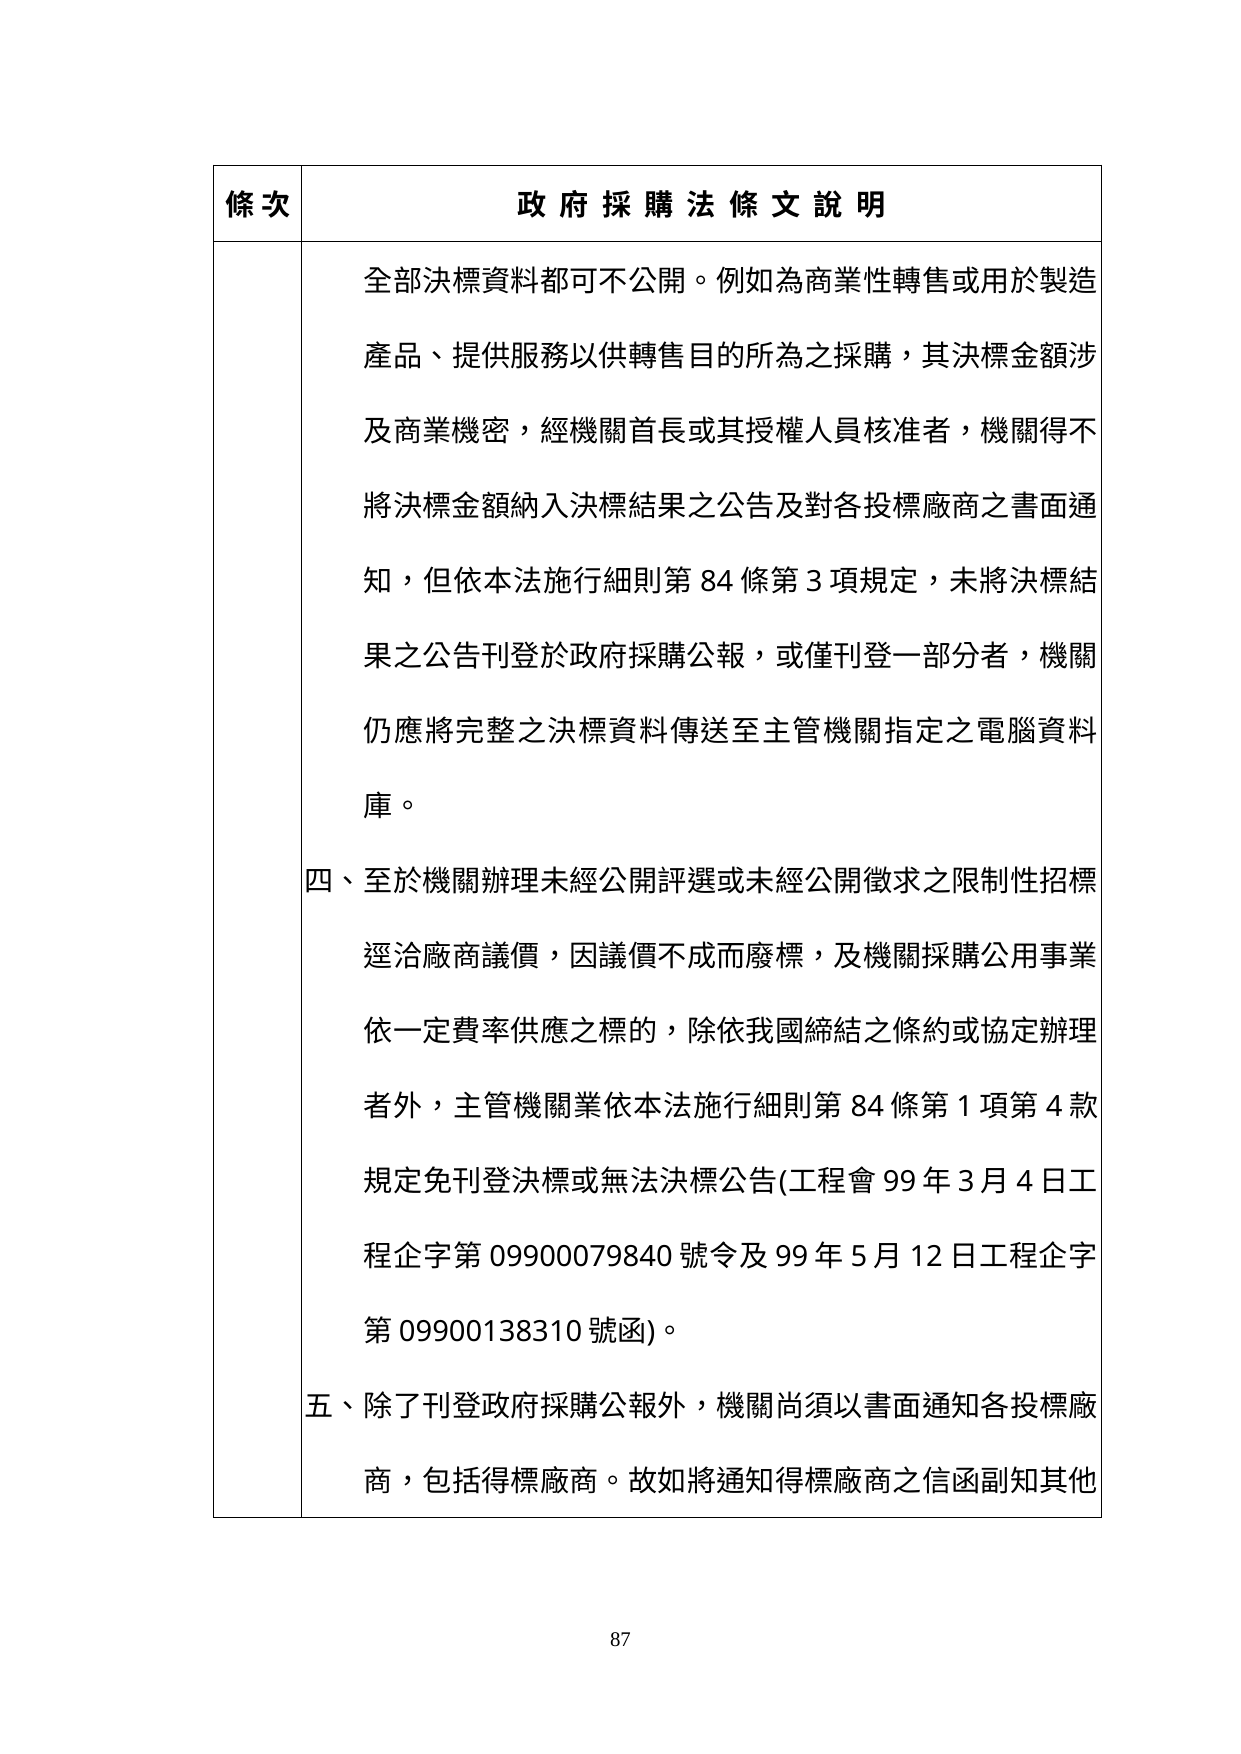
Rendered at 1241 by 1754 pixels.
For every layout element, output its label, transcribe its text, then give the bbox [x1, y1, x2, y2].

table_cell 全部決標資料都可不公開。例如為商業性轉售或用於製造產品、提供服務以供轉售目的所為之採購，其決標金額涉及商業機密，經機關首長或其授權人員核准者，機關得不將決標金額納入決標結果之公告及對各投標廠商之書面通知，但依本法施行細則第84條第3項規定，未將決標結果之公告刊登於政府採購公報，或僅刊登一部分者，機關仍應將完整之決標資料傳送至主管機關指定之電腦資料庫。 至於機關辦理未經公開評選或未經公開徵求之限制性招標逕洽廠商議價，因議價不成而廢標，及機關採購公用事業依一定費率供應之標的，除依我國締結之條約或協定辦理者外，主管機關業依本法施行細則第84條第1項第4款規定免刊登決標或無法決標公告(工程會99年3月4日工程企字第09900079840號令及99年5月12日工程企字第09900138310號函)。 除了刊登政府採購公報外，機關尚須以書面通知各投標廠商，包括得標廠商。故如將通知得標廠商之信函副知其他 [302, 242, 1101, 1517]
table_header 條 次 [214, 166, 301, 241]
table_cell [214, 242, 301, 1517]
table_header 政 府 採 購 法 條 文 說 明 [302, 166, 1101, 241]
